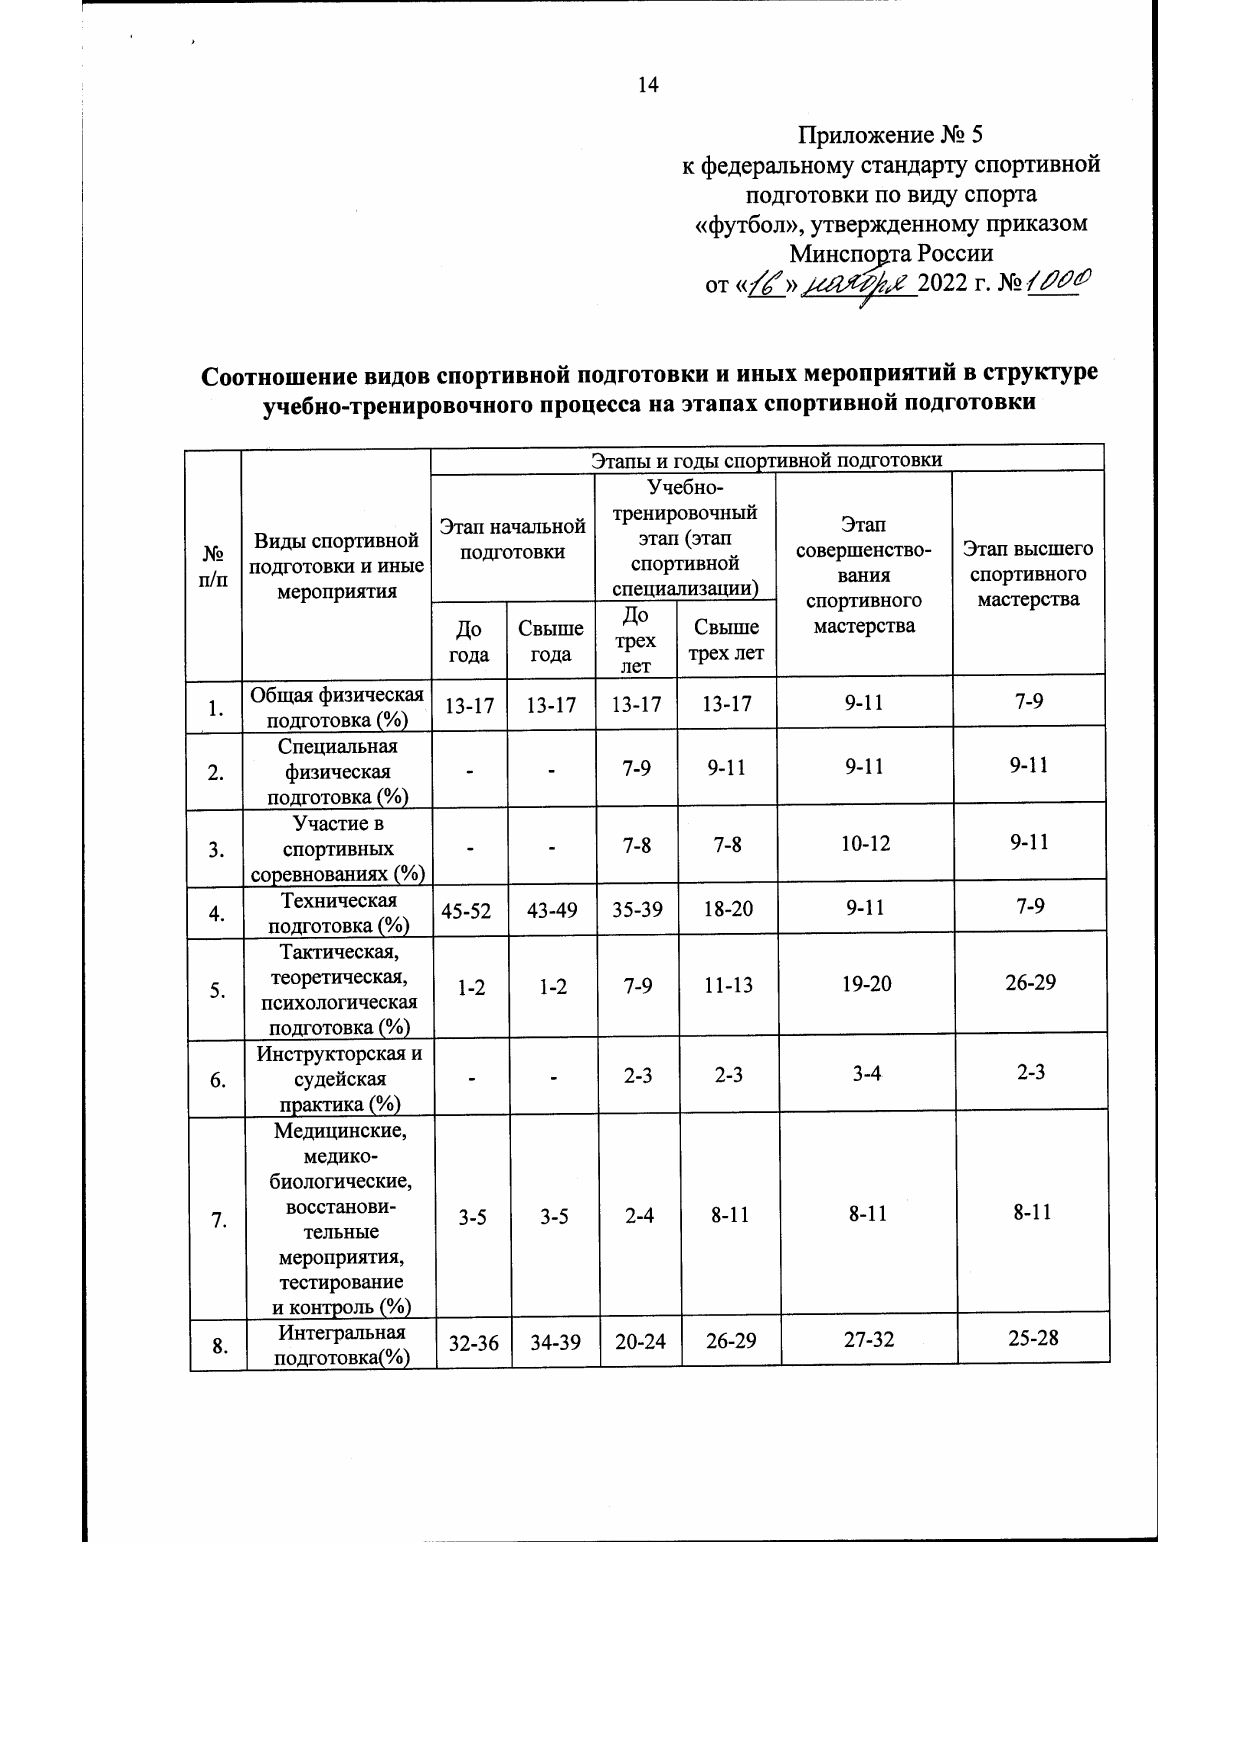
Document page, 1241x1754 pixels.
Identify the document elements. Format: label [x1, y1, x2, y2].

picture [82, 0, 1158, 1542]
